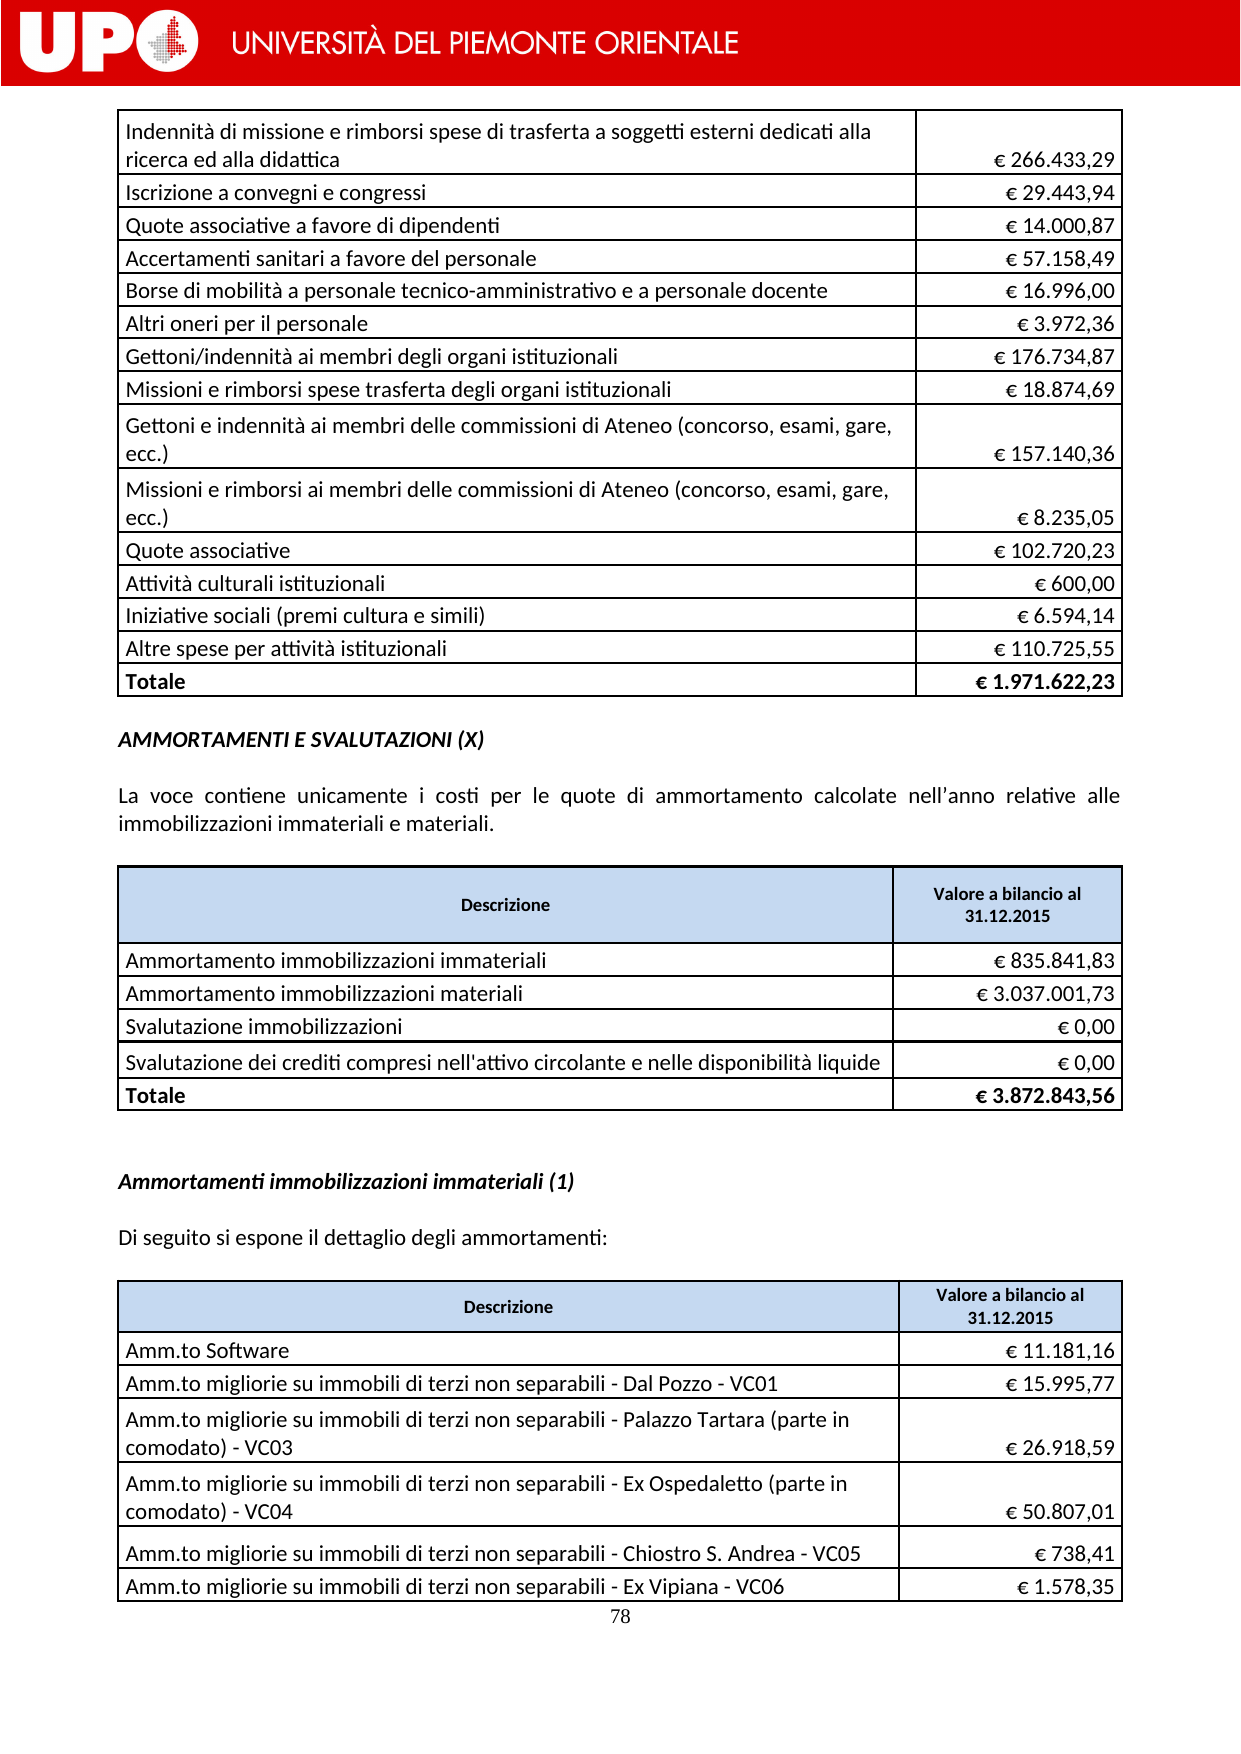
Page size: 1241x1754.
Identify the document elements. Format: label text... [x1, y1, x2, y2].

text La voce contiene unicamente i costi per le quote di ammortamento calcolate nell’anno relative alle immobilizzazioni immateriali e materiali. [118, 781, 1122, 837]
table_header Descrizione [119, 1282, 898, 1331]
table_cell € 57.158,49 [917, 241, 1121, 272]
table_cell € 26.918,59 [900, 1399, 1121, 1461]
table_cell € 1.971.622,23 [917, 664, 1121, 695]
table_header Valore a bilancio al 31.12.2015 [894, 868, 1121, 942]
table_cell € 266.433,29 [917, 111, 1121, 173]
table_cell € 102.720,23 [917, 533, 1121, 564]
text Ammortamenti immobilizzazioni immateriali (1) [118, 1167, 1122, 1196]
table_cell Gettoni e indennità ai membri delle commissioni di Ateneo (concorso, esami, gare, ecc.) [119, 405, 915, 467]
table_cell Attività culturali istituzionali [119, 566, 915, 597]
table_cell Amm.to Software [119, 1333, 898, 1364]
table_cell Ammortamento immobilizzazioni materiali [119, 977, 892, 1007]
table_header Descrizione [119, 868, 892, 942]
table_header Valore a bilancio al 31.12.2015 [900, 1282, 1121, 1331]
table_cell € 0,00 [894, 1010, 1121, 1040]
table_cell € 3.872.843,56 [894, 1079, 1121, 1109]
table_cell Amm.to migliorie su immobili di terzi non separabili - Ex Vipiana - VC06 [119, 1569, 898, 1600]
table_cell Missioni e rimborsi ai membri delle commissioni di Ateneo (concorso, esami, gare, ecc.) [119, 469, 915, 531]
table_cell Gettoni/indennità ai membri degli organi istituzionali [119, 339, 915, 370]
table_cell Amm.to migliorie su immobili di terzi non separabili - Dal Pozzo - VC01 [119, 1366, 898, 1397]
table_cell Quote associative a favore di dipendenti [119, 208, 915, 239]
table_cell Amm.to migliorie su immobili di terzi non separabili - Chiostro S. Andrea - VC05 [119, 1527, 898, 1567]
table_cell € 3.037.001,73 [894, 977, 1121, 1007]
table_cell € 0,00 [894, 1043, 1121, 1077]
table_cell Indennità di missione e rimborsi spese di trasferta a soggetti esterni dedicati alla ricerca ed alla didattica [119, 111, 915, 173]
table_cell € 8.235,05 [917, 469, 1121, 531]
table_cell € 110.725,55 [917, 632, 1121, 662]
table_cell Svalutazione immobilizzazioni [119, 1010, 892, 1040]
table_cell Quote associative [119, 533, 915, 564]
table_cell Missioni e rimborsi spese trasferta degli organi istituzionali [119, 372, 915, 403]
table_cell € 157.140,36 [917, 405, 1121, 467]
table_cell Amm.to migliorie su immobili di terzi non separabili - Palazzo Tartara (parte in comodato) - VC03 [119, 1399, 898, 1461]
table_cell Ammortamento immobilizzazioni immateriali [119, 944, 892, 975]
table_cell € 18.874,69 [917, 372, 1121, 403]
table_cell € 738,41 [900, 1527, 1121, 1567]
table_cell € 15.995,77 [900, 1366, 1121, 1397]
table_cell Amm.to migliorie su immobili di terzi non separabili - Ex Ospedaletto (parte in comodato) - VC04 [119, 1463, 898, 1525]
table_cell Altri oneri per il personale [119, 307, 915, 337]
text Di seguito si espone il dettaglio degli ammortamenti: [118, 1223, 1122, 1252]
table_cell Iniziative sociali (premi cultura e simili) [119, 599, 915, 629]
table_cell € 16.996,00 [917, 274, 1121, 304]
table_cell Iscrizione a convegni e congressi [119, 175, 915, 206]
table_cell Altre spese per attività istituzionali [119, 632, 915, 662]
table_cell € 3.972,36 [917, 307, 1121, 337]
table_cell € 6.594,14 [917, 599, 1121, 629]
text AMMORTAMENTI E SVALUTAZIONI (X) [118, 725, 1122, 753]
table_cell € 29.443,94 [917, 175, 1121, 206]
table_cell Borse di mobilità a personale tecnico-amministrativo e a personale docente [119, 274, 915, 304]
table_cell € 835.841,83 [894, 944, 1121, 975]
table_cell € 14.000,87 [917, 208, 1121, 239]
table_cell Accertamenti sanitari a favore del personale [119, 241, 915, 272]
table_cell € 1.578,35 [900, 1569, 1121, 1600]
table_cell € 50.807,01 [900, 1463, 1121, 1525]
table_cell Svalutazione dei crediti compresi nell'attivo circolante e nelle disponibilità liquide [119, 1043, 892, 1077]
table_cell € 176.734,87 [917, 339, 1121, 370]
table_cell Totale [119, 1079, 892, 1109]
table_cell € 600,00 [917, 566, 1121, 597]
table_cell Totale [119, 664, 915, 695]
table_cell € 11.181,16 [900, 1333, 1121, 1364]
